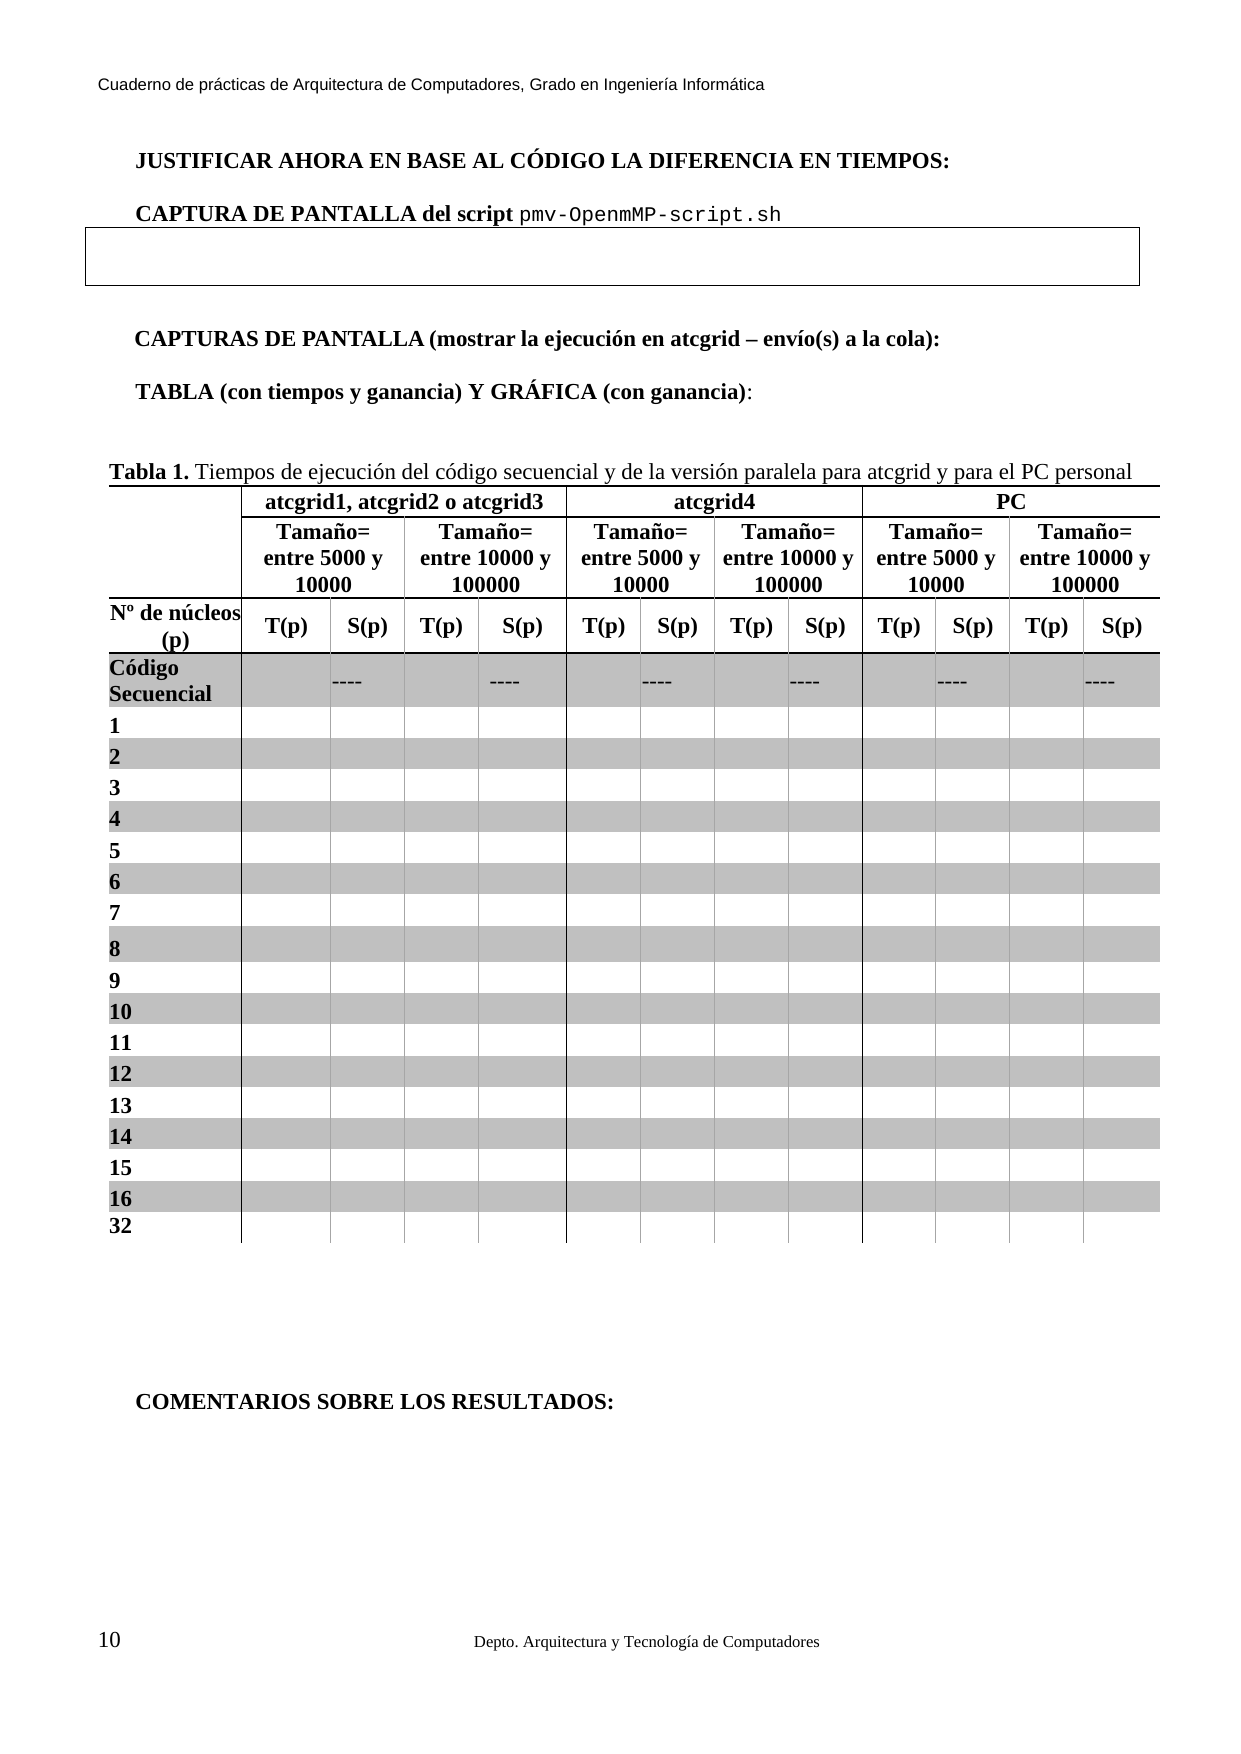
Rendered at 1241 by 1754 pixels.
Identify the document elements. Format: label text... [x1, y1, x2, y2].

table_cell [789, 1087, 862, 1118]
table_cell [641, 863, 714, 894]
table_cell [479, 1118, 566, 1149]
table_cell [1084, 962, 1160, 993]
table_cell [936, 1118, 1009, 1149]
table_cell [331, 1056, 404, 1087]
table_cell [405, 801, 478, 832]
table_cell [405, 1181, 478, 1212]
table_cell [641, 1056, 714, 1087]
table_cell [1010, 654, 1083, 707]
table_cell [936, 863, 1009, 894]
table_cell T(p) [567, 599, 640, 652]
table_cell [863, 769, 935, 801]
table_cell [479, 1087, 566, 1118]
table_cell [405, 769, 478, 801]
table_cell [567, 894, 640, 926]
table_cell Tamaño= entre 5000 y 10000 [567, 518, 714, 597]
table_cell [715, 801, 788, 832]
table_cell [1084, 1087, 1160, 1118]
table_cell [715, 832, 788, 863]
table_cell [567, 801, 640, 832]
table_cell [331, 1087, 404, 1118]
table_cell [1010, 962, 1083, 993]
text COMENTARIOS SOBRE LOS RESULTADOS: [98, 1388, 1138, 1414]
table_cell [1084, 993, 1160, 1024]
table_cell [936, 1024, 1009, 1056]
table_cell [567, 738, 640, 769]
table_cell [242, 1056, 330, 1087]
table_cell [567, 926, 640, 962]
table_cell [1084, 863, 1160, 894]
table_cell Tamaño= entre 10000 y 100000 [405, 518, 566, 597]
table_cell [1084, 1056, 1160, 1087]
table_cell [567, 993, 640, 1024]
table_cell [242, 1024, 330, 1056]
table_cell [405, 1087, 478, 1118]
table_cell [567, 769, 640, 801]
table_cell [936, 1087, 1009, 1118]
table_cell [863, 993, 935, 1024]
table_cell 5 [109, 832, 241, 863]
table_cell [331, 738, 404, 769]
table_cell ---- [331, 654, 404, 707]
table_cell S(p) [789, 599, 862, 652]
table_cell [1010, 1118, 1083, 1149]
table_cell [715, 1056, 788, 1087]
table_cell [789, 926, 862, 962]
table_cell [567, 1056, 640, 1087]
table_cell [242, 863, 330, 894]
table_cell [479, 1181, 566, 1212]
table_cell [405, 832, 478, 863]
table_cell [242, 707, 330, 738]
table_cell [641, 801, 714, 832]
table_cell [479, 962, 566, 993]
table_cell S(p) [479, 599, 566, 652]
table_cell [641, 1181, 714, 1212]
table_cell [1010, 801, 1083, 832]
table_cell T(p) [863, 599, 935, 652]
table_cell [331, 1181, 404, 1212]
table_cell [567, 962, 640, 993]
table_cell 2 [109, 738, 241, 769]
table_cell 6 [109, 863, 241, 894]
table_cell [242, 738, 330, 769]
table_cell [641, 894, 714, 926]
table_cell [863, 1118, 935, 1149]
table_cell [863, 863, 935, 894]
table_cell [1010, 1149, 1083, 1181]
table_cell [242, 1087, 330, 1118]
table_cell T(p) [405, 599, 478, 652]
table_cell [479, 1056, 566, 1087]
table_cell [936, 926, 1009, 962]
table_cell S(p) [936, 599, 1009, 652]
table_cell [1010, 1024, 1083, 1056]
table_cell [567, 654, 640, 707]
table_cell Nº de núcleos (p) [109, 599, 241, 652]
table_cell [789, 863, 862, 894]
table_cell ---- [789, 654, 862, 707]
table_cell [1084, 1024, 1160, 1056]
table_cell [863, 1056, 935, 1087]
table_cell [641, 738, 714, 769]
table_header atcgrid4 [567, 487, 862, 516]
table_cell [405, 1118, 478, 1149]
table_cell [1010, 832, 1083, 863]
table_cell [715, 1087, 788, 1118]
table_cell [331, 1149, 404, 1181]
table_cell 32 [109, 1212, 241, 1243]
table_cell 10 [109, 993, 241, 1024]
table_cell [715, 738, 788, 769]
table_cell [242, 654, 330, 707]
table_cell [789, 1149, 862, 1181]
table_cell 7 [109, 894, 241, 926]
table_cell [1010, 738, 1083, 769]
table_cell [715, 926, 788, 962]
table_cell [405, 863, 478, 894]
table_cell [715, 993, 788, 1024]
table_cell [331, 993, 404, 1024]
text CAPTURA DE PANTALLA del script pmv-OpenmMP-script.sh [135, 199, 1138, 227]
table_cell [405, 1024, 478, 1056]
table_cell 16 [109, 1181, 241, 1212]
table_cell [1010, 1056, 1083, 1087]
table_cell [863, 1212, 935, 1243]
table_cell [331, 801, 404, 832]
table_cell [641, 1149, 714, 1181]
table_cell [789, 962, 862, 993]
table_cell [331, 769, 404, 801]
text CAPTURAS DE PANTALLA (mostrar la ejecución en atcgrid – envío(s) a la cola): [98, 325, 1138, 351]
table_cell [405, 654, 478, 707]
table_cell [715, 894, 788, 926]
table_cell [641, 962, 714, 993]
table_cell [331, 926, 404, 962]
table_cell [242, 832, 330, 863]
table_cell [479, 1149, 566, 1181]
table_cell T(p) [1010, 599, 1083, 652]
table_cell [863, 801, 935, 832]
table_cell [1084, 1118, 1160, 1149]
table_cell S(p) [1084, 599, 1160, 652]
table_cell [1084, 1181, 1160, 1212]
table_cell ---- [479, 654, 566, 707]
table_cell [789, 1056, 862, 1087]
table_cell [567, 1024, 640, 1056]
table_cell [1084, 738, 1160, 769]
table_cell [567, 707, 640, 738]
table_cell [331, 894, 404, 926]
table_cell [331, 1212, 404, 1243]
table_cell ---- [936, 654, 1009, 707]
table_cell Tamaño= entre 10000 y 100000 [715, 518, 862, 597]
table_cell [405, 962, 478, 993]
table_cell [567, 1087, 640, 1118]
table_cell [479, 738, 566, 769]
table_cell [1084, 832, 1160, 863]
table_cell [715, 1181, 788, 1212]
table_cell [715, 769, 788, 801]
table_cell [1010, 926, 1083, 962]
table_cell [242, 1181, 330, 1212]
table_cell 8 [109, 926, 241, 962]
table_cell [242, 1212, 330, 1243]
table_cell [1084, 894, 1160, 926]
table_cell [331, 1118, 404, 1149]
table_cell [715, 654, 788, 707]
table_cell [405, 894, 478, 926]
table_cell ---- [1084, 654, 1160, 707]
table_cell 13 [109, 1087, 241, 1118]
table_cell Tamaño= entre 5000 y 10000 [863, 518, 1009, 597]
table_cell [331, 832, 404, 863]
table_cell 14 [109, 1118, 241, 1149]
table_cell [1084, 1149, 1160, 1181]
table_cell [936, 1149, 1009, 1181]
table_cell 4 [109, 801, 241, 832]
table_cell T(p) [242, 599, 330, 652]
table_cell 9 [109, 962, 241, 993]
text JUSTIFICAR AHORA EN BASE AL CÓDIGO LA DIFERENCIA EN TIEMPOS: [135, 147, 1138, 173]
table_cell [936, 993, 1009, 1024]
table_cell [715, 1149, 788, 1181]
table_cell [936, 832, 1009, 863]
table_cell [641, 769, 714, 801]
table_cell [242, 993, 330, 1024]
table_cell [715, 962, 788, 993]
table_cell [936, 962, 1009, 993]
table_cell 12 [109, 1056, 241, 1087]
table_cell [242, 801, 330, 832]
table_cell [405, 1056, 478, 1087]
table_cell [109, 517, 241, 597]
table_cell [1084, 1212, 1160, 1243]
table_cell [567, 832, 640, 863]
table_cell [567, 1149, 640, 1181]
table_cell [405, 707, 478, 738]
table_cell [1010, 993, 1083, 1024]
table_cell [1084, 926, 1160, 962]
table_cell [789, 738, 862, 769]
table_cell [331, 707, 404, 738]
table_cell [479, 863, 566, 894]
table_cell [242, 1149, 330, 1181]
table_header PC [863, 487, 1160, 516]
table_cell [1010, 1212, 1083, 1243]
table_cell [242, 769, 330, 801]
table_cell [863, 832, 935, 863]
table_cell [863, 1024, 935, 1056]
table_cell [567, 1118, 640, 1149]
table_cell 15 [109, 1149, 241, 1181]
table_cell [936, 707, 1009, 738]
table_cell 1 [109, 707, 241, 738]
table_cell [936, 1212, 1009, 1243]
table_cell [863, 1149, 935, 1181]
table_cell S(p) [641, 599, 714, 652]
table_cell [936, 738, 1009, 769]
table_cell [863, 1087, 935, 1118]
table_cell [479, 1024, 566, 1056]
table_cell [936, 801, 1009, 832]
table_cell [479, 769, 566, 801]
table_cell [567, 1212, 640, 1243]
table_cell [863, 894, 935, 926]
table_cell [641, 1118, 714, 1149]
table_cell [479, 832, 566, 863]
table_cell [479, 1212, 566, 1243]
text TABLA (con tiempos y ganancia) Y GRÁFICA (con ganancia): [135, 378, 1138, 404]
table_cell [405, 926, 478, 962]
table_cell [242, 926, 330, 962]
table_cell [242, 1118, 330, 1149]
table_cell [479, 801, 566, 832]
table_cell [715, 707, 788, 738]
table_cell [863, 962, 935, 993]
table_cell [715, 1024, 788, 1056]
table_cell [405, 1149, 478, 1181]
table_cell [789, 1024, 862, 1056]
table_cell [789, 832, 862, 863]
table_cell [1010, 863, 1083, 894]
table_cell 11 [109, 1024, 241, 1056]
table_cell [863, 926, 935, 962]
table_cell [479, 894, 566, 926]
table_cell [936, 1056, 1009, 1087]
table_cell [641, 707, 714, 738]
table_cell [641, 1024, 714, 1056]
table_cell Código Secuencial [109, 654, 241, 707]
table_cell Tamaño= entre 5000 y 10000 [242, 518, 404, 597]
table_cell [1084, 769, 1160, 801]
table_cell [641, 1212, 714, 1243]
table_cell [789, 707, 862, 738]
table_cell [936, 894, 1009, 926]
table_cell [715, 1118, 788, 1149]
table_cell [567, 1181, 640, 1212]
table_cell [331, 962, 404, 993]
table_cell [789, 769, 862, 801]
table_cell [789, 894, 862, 926]
table_cell [479, 707, 566, 738]
table_cell [405, 1212, 478, 1243]
table_cell S(p) [331, 599, 404, 652]
table_header Tabla 1. Tiempos de ejecución del código secuencial y de la versión paralela para atcgrid y para el PC personal [98, 459, 1161, 485]
table_cell [641, 1087, 714, 1118]
table_cell [479, 926, 566, 962]
table_cell [98, 485, 109, 1243]
table_cell [715, 863, 788, 894]
table_cell [863, 707, 935, 738]
table_cell T(p) [715, 599, 788, 652]
table_cell [242, 962, 330, 993]
table_cell [936, 769, 1009, 801]
table_cell ---- [641, 654, 714, 707]
table_cell [641, 832, 714, 863]
table_header [86, 228, 1139, 285]
table_cell [1010, 1087, 1083, 1118]
table_cell [242, 894, 330, 926]
table_cell [863, 654, 935, 707]
table_cell [789, 1118, 862, 1149]
table_header [109, 487, 241, 516]
table_cell [567, 863, 640, 894]
table_cell [1010, 894, 1083, 926]
table_cell [1010, 769, 1083, 801]
table_cell [789, 993, 862, 1024]
table_cell [789, 1181, 862, 1212]
table_cell [331, 863, 404, 894]
table_cell [863, 1181, 935, 1212]
table_cell [715, 1212, 788, 1243]
table_cell Tamaño= entre 10000 y 100000 [1010, 518, 1160, 597]
table_cell [863, 738, 935, 769]
table_cell [789, 801, 862, 832]
table_cell [405, 993, 478, 1024]
table_cell [479, 993, 566, 1024]
table_cell [641, 993, 714, 1024]
table_cell [789, 1212, 862, 1243]
table_cell [1084, 801, 1160, 832]
table_cell [331, 1024, 404, 1056]
table_cell [1084, 707, 1160, 738]
table_cell [641, 926, 714, 962]
table_cell [1010, 1181, 1083, 1212]
table_cell [936, 1181, 1009, 1212]
table_cell [1010, 707, 1083, 738]
table_header atcgrid1, atcgrid2 o atcgrid3 [242, 487, 566, 516]
table_cell 3 [109, 769, 241, 801]
table_cell [405, 738, 478, 769]
